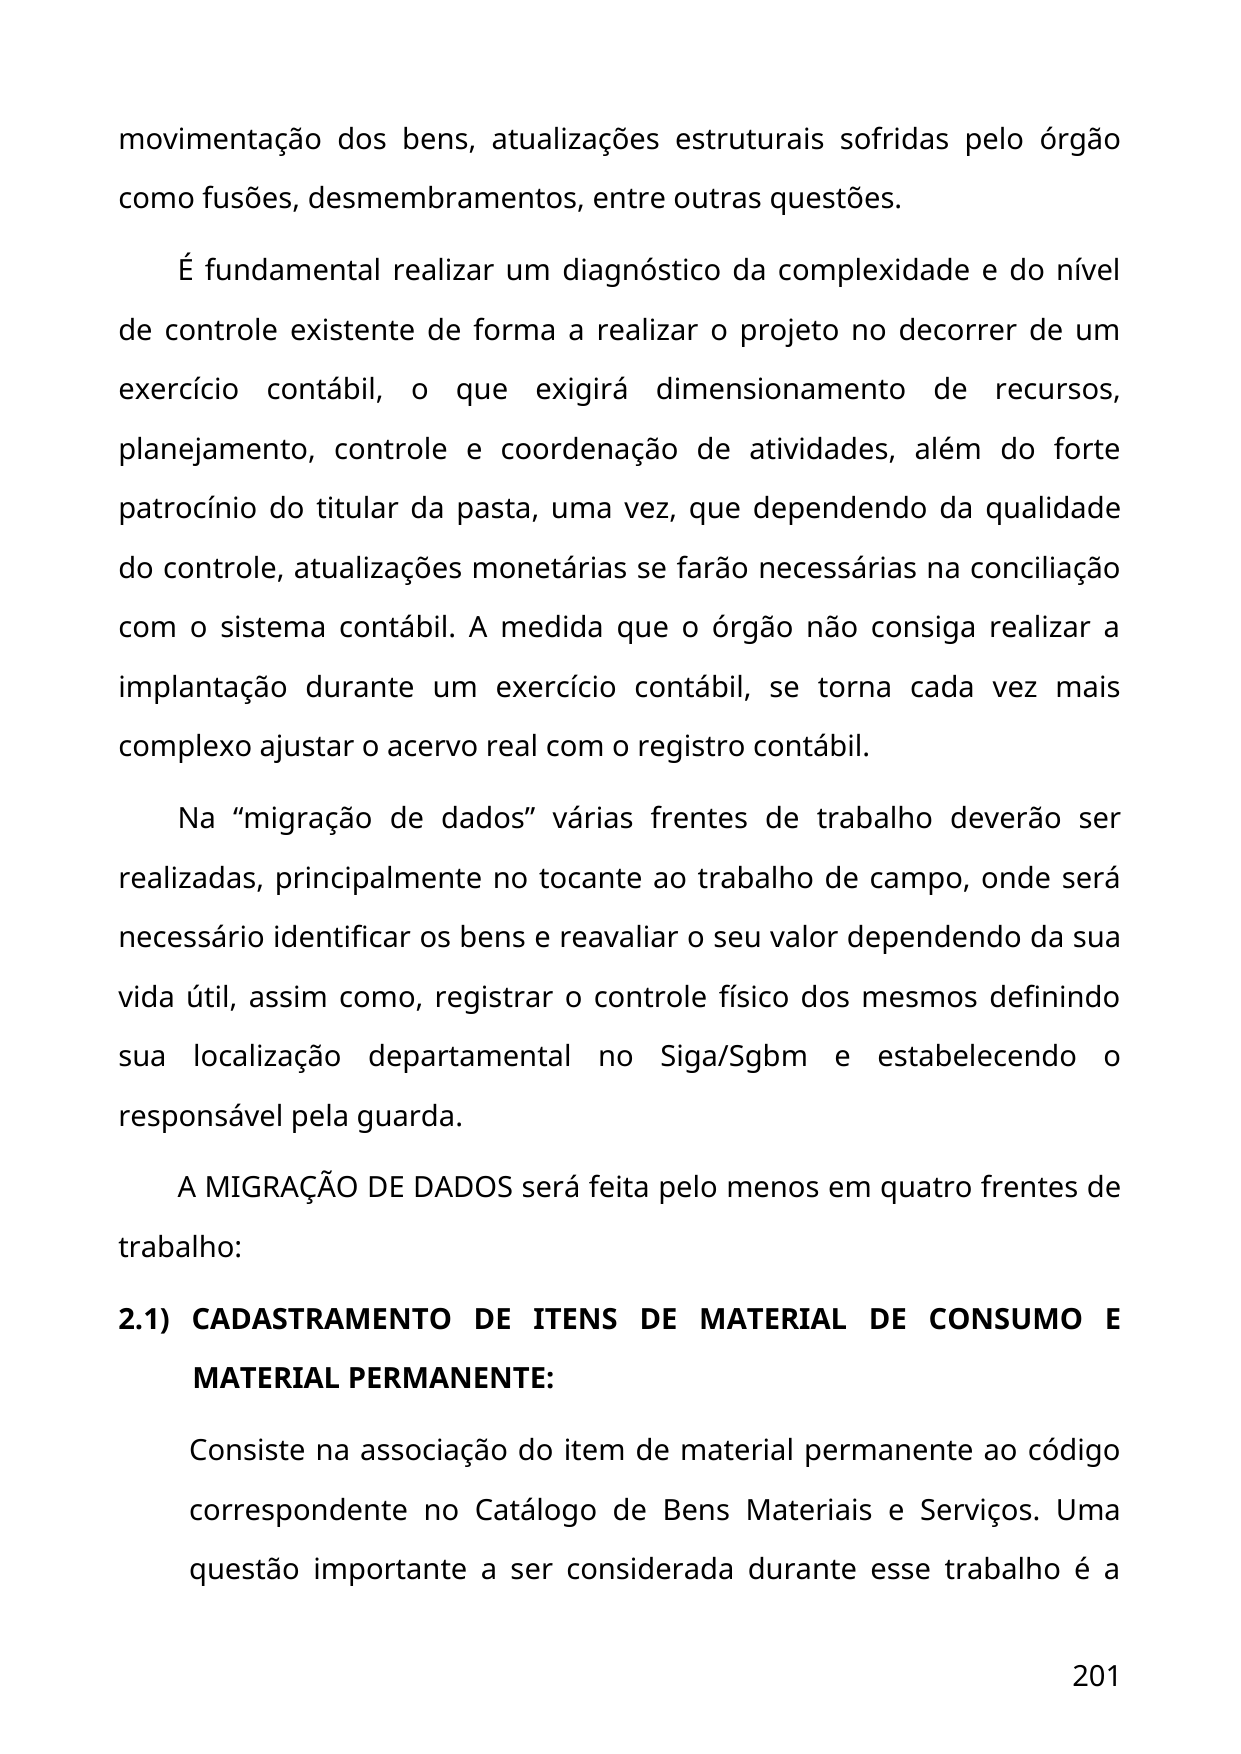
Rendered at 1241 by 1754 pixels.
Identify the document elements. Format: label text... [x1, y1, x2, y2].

text Na “migração de dados” várias frentes de trabalho deverão ser realizadas, principalmente no tocante ao trabalho de campo, onde será necessário identificar os bens e reavaliar o seu valor dependendo da sua vida útil, assim como, registrar o controle físico dos mesmos definindo sua localização departamental no Siga/Sgbm e estabelecendo o responsável pela guarda. [118, 797, 1122, 1134]
text É fundamental realizar um diagnóstico da complexidade e do nível de controle existente de forma a realizar o projeto no decorrer de um exercício contábil, o que exigirá dimensionamento de recursos, planejamento, controle e coordenação de atividades, além do forte patrocínio do titular da pasta, uma vez, que dependendo da qualidade do controle, atualizações monetárias se farão necessárias na conciliação com o sistema contábil. A medida que o órgão não consiga realizar a implantação durante um exercício contábil, se torna cada vez mais complexo ajustar o acervo real com o registro contábil. [118, 249, 1122, 765]
text movimentação dos bens, atualizações estruturais sofridas pelo órgão como fusões, desmembramentos, entre outras questões. [118, 118, 1122, 217]
text 2.1) Cadastramento de itens de Material de Consumo e Material Permanente: [118, 1298, 1122, 1397]
text Consiste na associação do item de material permanente ao código correspondente no Catálogo de Bens Materiais e Serviços. Uma questão importante a ser considerada durante esse trabalho é a [189, 1430, 1122, 1588]
text A MIGRAÇÃO DE DADOS será feita pelo menos em quatro frentes de trabalho: [118, 1167, 1122, 1266]
